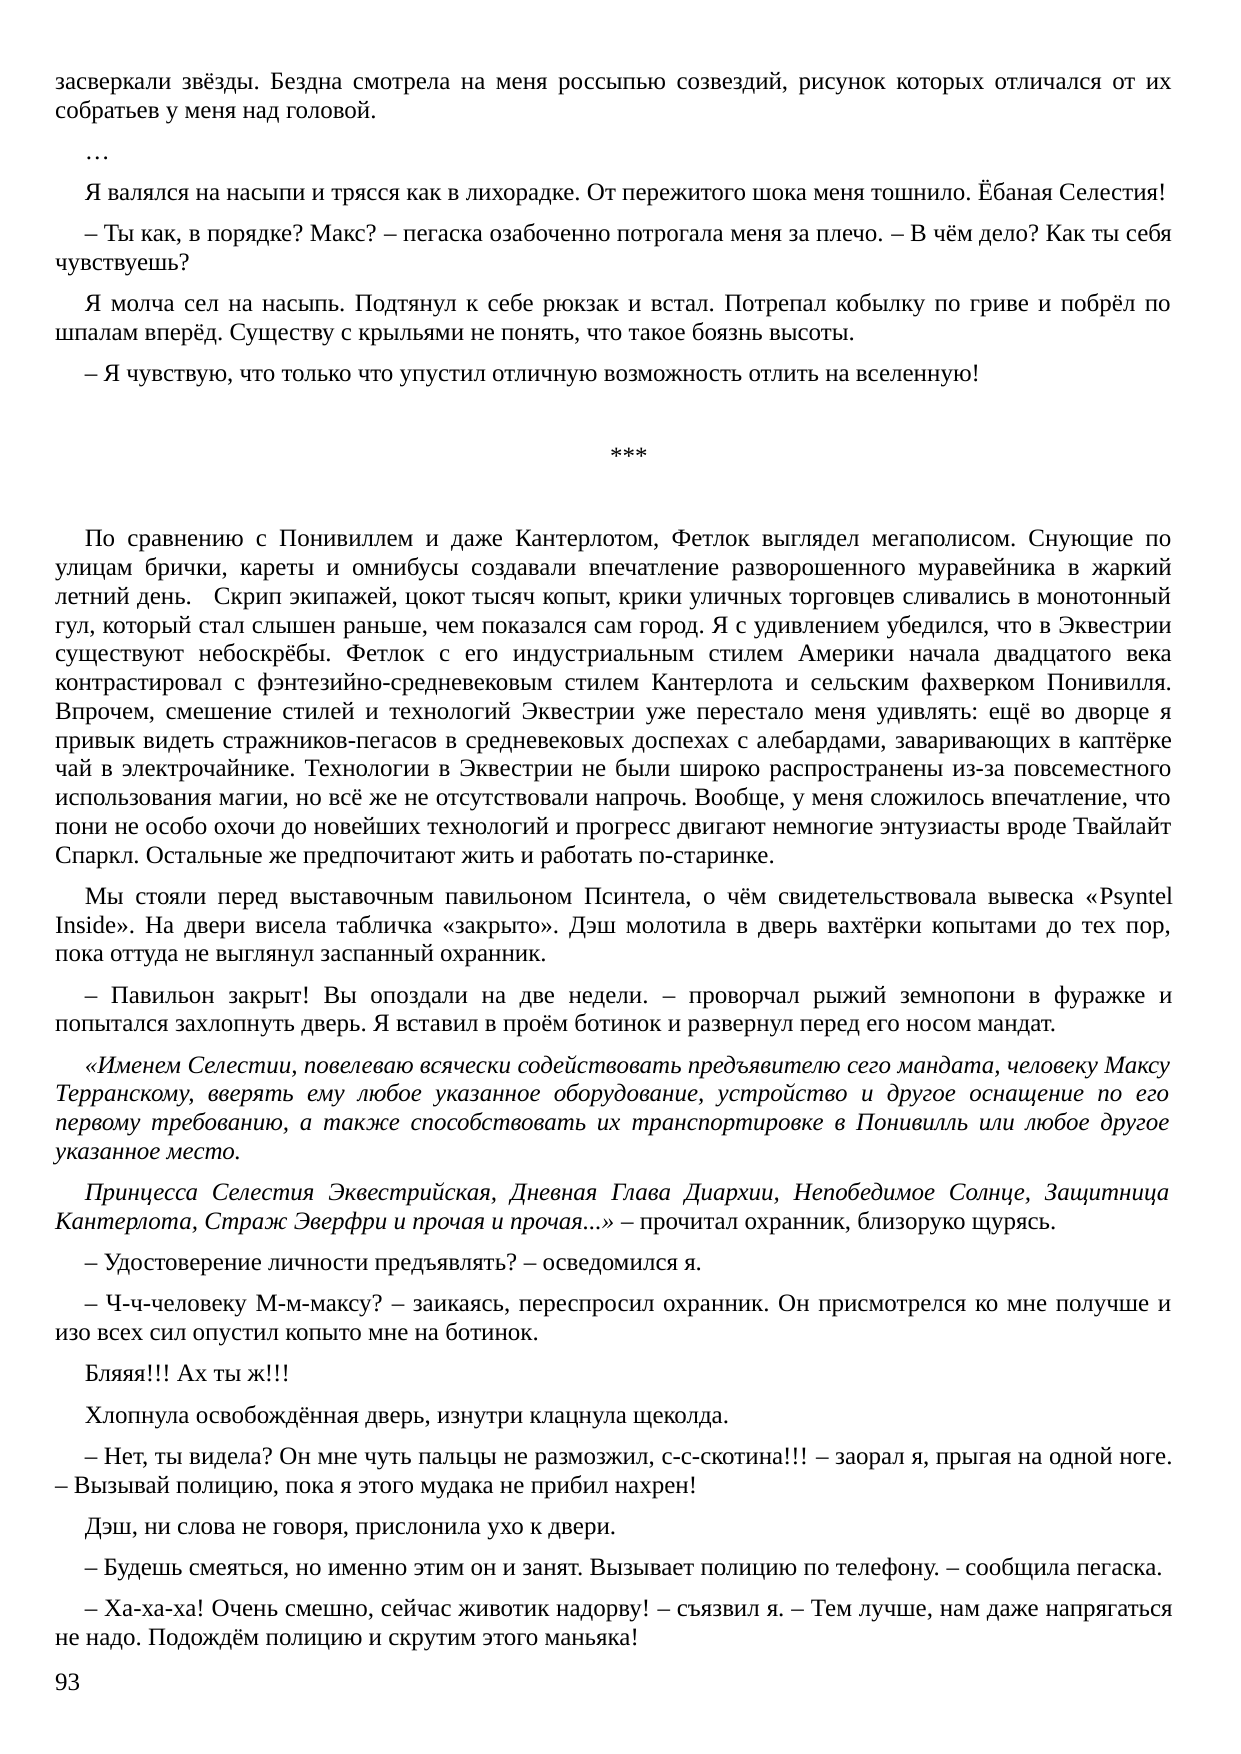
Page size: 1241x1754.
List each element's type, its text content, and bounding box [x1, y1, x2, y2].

text Мы стояли перед выставочным павильоном Псинтела, о чём свидетельствовала вывеска «Psyntel Inside». На двери висела табличка «закрыто». Дэш молотила в дверь вахтёрки копытами до тех пор, пока оттуда не выглянул заспанный охранник. [55, 881, 1173, 967]
text «Именем Селестии, повелеваю всячески содействовать предъявителю сего мандата, человеку Максу Терранскому, вверять ему любое указанное оборудование, устройство и другое оснащение по его первому требованию, а также способствовать их транспортировке в Понивилль или любое другое указанное место. [55, 1050, 1173, 1165]
text засверкали звёзды. Бездна смотрела на меня россыпью созвездий, рисунок которых отличался от их собратьев у меня над головой. [55, 66, 1173, 123]
text – Ха-ха-ха! Очень смешно, сейчас животик надорву! – съязвил я. – Тем лучше, нам даже напрягаться не надо. Подождём полицию и скрутим этого маньяка! [55, 1593, 1173, 1651]
text – Павильон закрыт! Вы опоздали на две недели. – проворчал рыжий земнопони в фуражке и попытался захлопнуть дверь. Я вставил в проём ботинок и развернул перед его носом мандат. [55, 980, 1173, 1037]
text – Удостоверение личности предъявлять? – осведомился я. [55, 1247, 1173, 1276]
text Хлопнула освобождённая дверь, изнутри клацнула щеколда. [55, 1400, 1173, 1428]
text Бляяя!!! Ах ты ж!!! [55, 1358, 1173, 1387]
text – Нет, ты видела? Он мне чуть пальцы не размозжил, с-с-скотина!!! – заорал я, прыгая на одной ноге. – Вызывай полицию, пока я этого мудака не прибил нахрен! [55, 1441, 1173, 1498]
text – Я чувствую, что только что упустил отличную возможность отлить на вселенную! [55, 358, 1173, 387]
text *** [55, 441, 1173, 470]
text … [55, 136, 1173, 165]
text Дэш, ни слова не говоря, прислонила ухо к двери. [55, 1511, 1173, 1540]
text Принцесса Селестия Эквестрийская, Дневная Глава Диархии, Непобедимое Солнце, Защитница Кантерлота, Страж Эверфри и прочая и прочая...» – прочитал охранник, близоруко щурясь. [55, 1177, 1173, 1235]
text – Будешь смеяться, но именно этим он и занят. Вызывает полицию по телефону. – сообщила пегаска. [55, 1552, 1173, 1581]
text – Ты как, в порядке? Макс? – пегаска озабоченно потрогала меня за плечо. – В чём дело? Как ты себя чувствуешь? [55, 218, 1173, 276]
text По сравнению с Понивиллем и даже Кантерлотом, Фетлок выглядел мегаполисом. Снующие по улицам брички, кареты и омнибусы создавали впечатление разворошенного муравейника в жаркий летний день. Скрип экипажей, цокот тысяч копыт, крики уличных торговцев сливались в монотонный гул, который стал слышен раньше, чем показался сам город. Я с удивлением убедился, что в Эквестрии существуют небоскрёбы. Фетлок с его индустриальным стилем Америки начала двадцатого века контрастировал с фэнтезийно-средневековым стилем Кантерлота и сельским фахверком Понивилля. Впрочем, смешение стилей и технологий Эквестрии уже перестало меня удивлять: ещё во дворце я привык видеть стражников-пегасов в средневековых доспехах с алебардами, заваривающих в каптёрке чай в электрочайнике. Технологии в Эквестрии не были широко распространены из-за повсеместного использования магии, но всё же не отсутствовали напрочь. Вообще, у меня сложилось впечатление, что пони не особо охочи до новейших технологий и прогресс двигают немногие энтузиасты вроде Твайлайт Спаркл. Остальные же предпочитают жить и работать по-старинке. [55, 523, 1173, 868]
text Я валялся на насыпи и трясся как в лихорадке. От пережитого шока меня тошнило. Ёбаная Селестия! [55, 177, 1173, 206]
text Я молча сел на насыпь. Подтянул к себе рюкзак и встал. Потрепал кобылку по гриве и побрёл по шпалам вперёд. Существу с крыльями не понять, что такое боязнь высоты. [55, 288, 1173, 346]
text – Ч-ч-человеку М-м-максу? – заикаясь, переспросил охранник. Он присмотрелся ко мне получше и изо всех сил опустил копыто мне на ботинок. [55, 1288, 1173, 1346]
